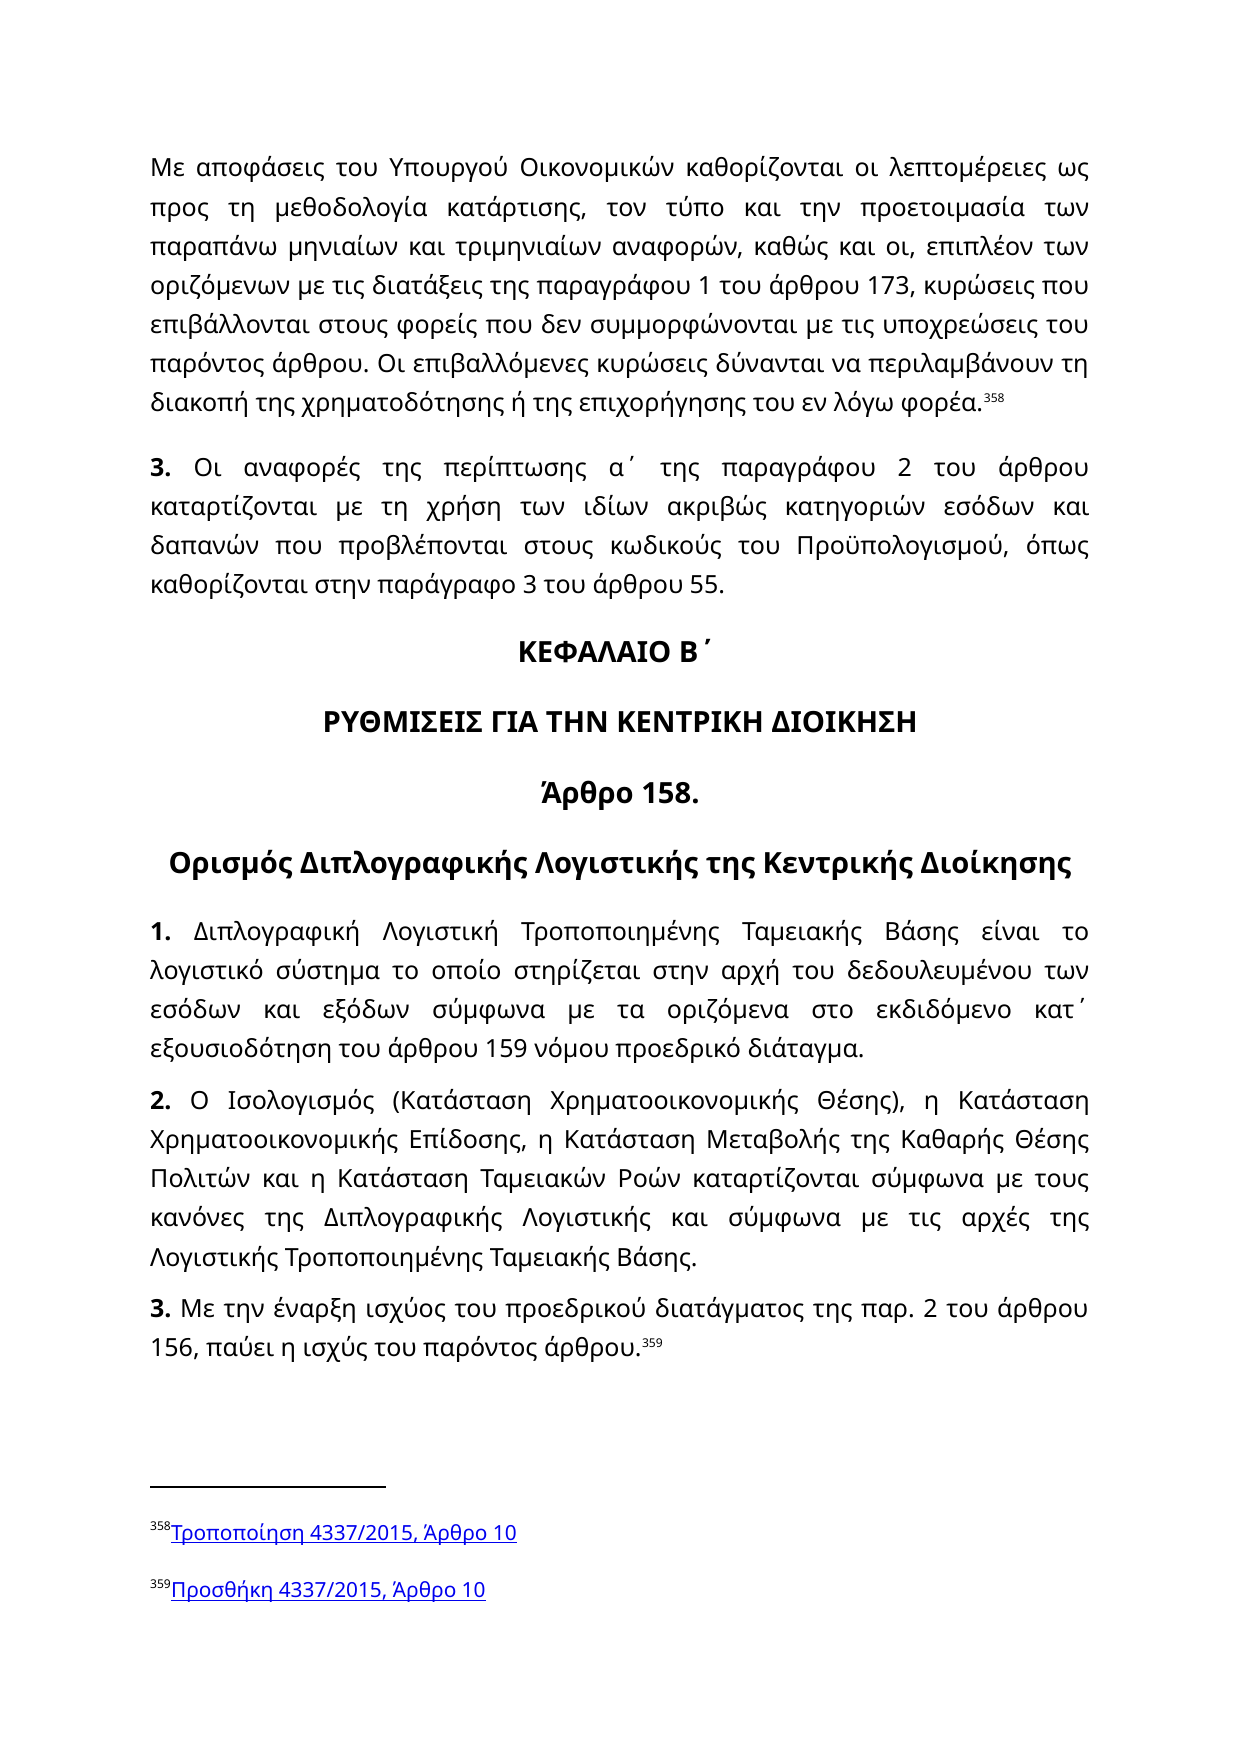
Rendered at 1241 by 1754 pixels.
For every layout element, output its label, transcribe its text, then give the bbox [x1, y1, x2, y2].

subtitle ΡΥΘΜΙΣΕΙΣ ΓΙΑ ΤΗΝ ΚΕΝΤΡΙΚΗ ΔΙΟΙΚΗΣΗ [150, 701, 1090, 741]
subtitle Άρθρο 158. [150, 772, 1090, 812]
text 3. Με την έναρξη ισχύος του προεδρικού διατάγματος της παρ. 2 του άρθρου 156, παύει η ισχύς του παρόντος άρθρου. [150, 1291, 1090, 1364]
text Τροποποίηση 4337/2015, Άρθρο 10 [150, 1518, 1090, 1546]
text Με αποφάσεις του Υπουργού Οικονομικών καθορίζονται οι λεπτομέρειες ως προς τη μεθοδολογία κατάρτισης, τον τύπο και την προετοιμασία των παραπάνω μηνιαίων και τριμηνιαίων αναφορών, καθώς και οι, επιπλέον των οριζόμενων με τις διατάξεις της παραγράφου 1 του άρθρου 173, κυρώσεις που επιβάλλονται στους φορείς που δεν συμμορφώνονται με τις υποχρεώσεις του παρόντος άρθρου. Οι επιβαλλόμενες κυρώσεις δύνανται να περιλαμβάνουν τη διακοπή της χρηματοδότησης ή της επιχορήγησης του εν λόγω φορέα. [150, 150, 1090, 419]
text 3. Οι αναφορές της περίπτωσης α΄ της παραγράφου 2 του άρθρου καταρτίζονται με τη χρήση των ιδίων ακριβώς κατηγοριών εσόδων και δαπανών που προβλέπονται στους κωδικούς του Προϋπολογισμού, όπως καθορίζονται στην παράγραφο 3 του άρθρου 55. [150, 449, 1090, 601]
text 1. Διπλογραφική Λογιστική Τροποποιημένης Ταμειακής Βάσης είναι το λογιστικό σύστημα το οποίο στηρίζεται στην αρχή του δεδουλευμένου των εσόδων και εξόδων σύμφωνα με τα οριζόμενα στο εκδιδόμενο κατ΄ εξουσιοδότηση του άρθρου 159 νόμου προεδρικό διάταγμα. [150, 913, 1090, 1065]
subtitle ΚΕΦΑΛΑΙΟ Β΄ [150, 631, 1090, 671]
text Προσθήκη 4337/2015, Άρθρο 10 [150, 1576, 1090, 1604]
text 2. Ο Ισολογισμός (Κατάσταση Χρηματοοικονομικής Θέσης), η Κατάσταση Χρηματοοικονομικής Επίδοσης, η Κατάσταση Μεταβολής της Καθαρής Θέσης Πολιτών και η Κατάσταση Ταμειακών Ροών καταρτίζονται σύμφωνα με τους κανόνες της Διπλογραφικής Λογιστικής και σύμφωνα με τις αρχές της Λογιστικής Τροποποιημένης Ταμειακής Βάσης. [150, 1082, 1090, 1273]
subtitle Ορισμός Διπλογραφικής Λογιστικής της Κεντρικής Διοίκησης [150, 843, 1090, 882]
